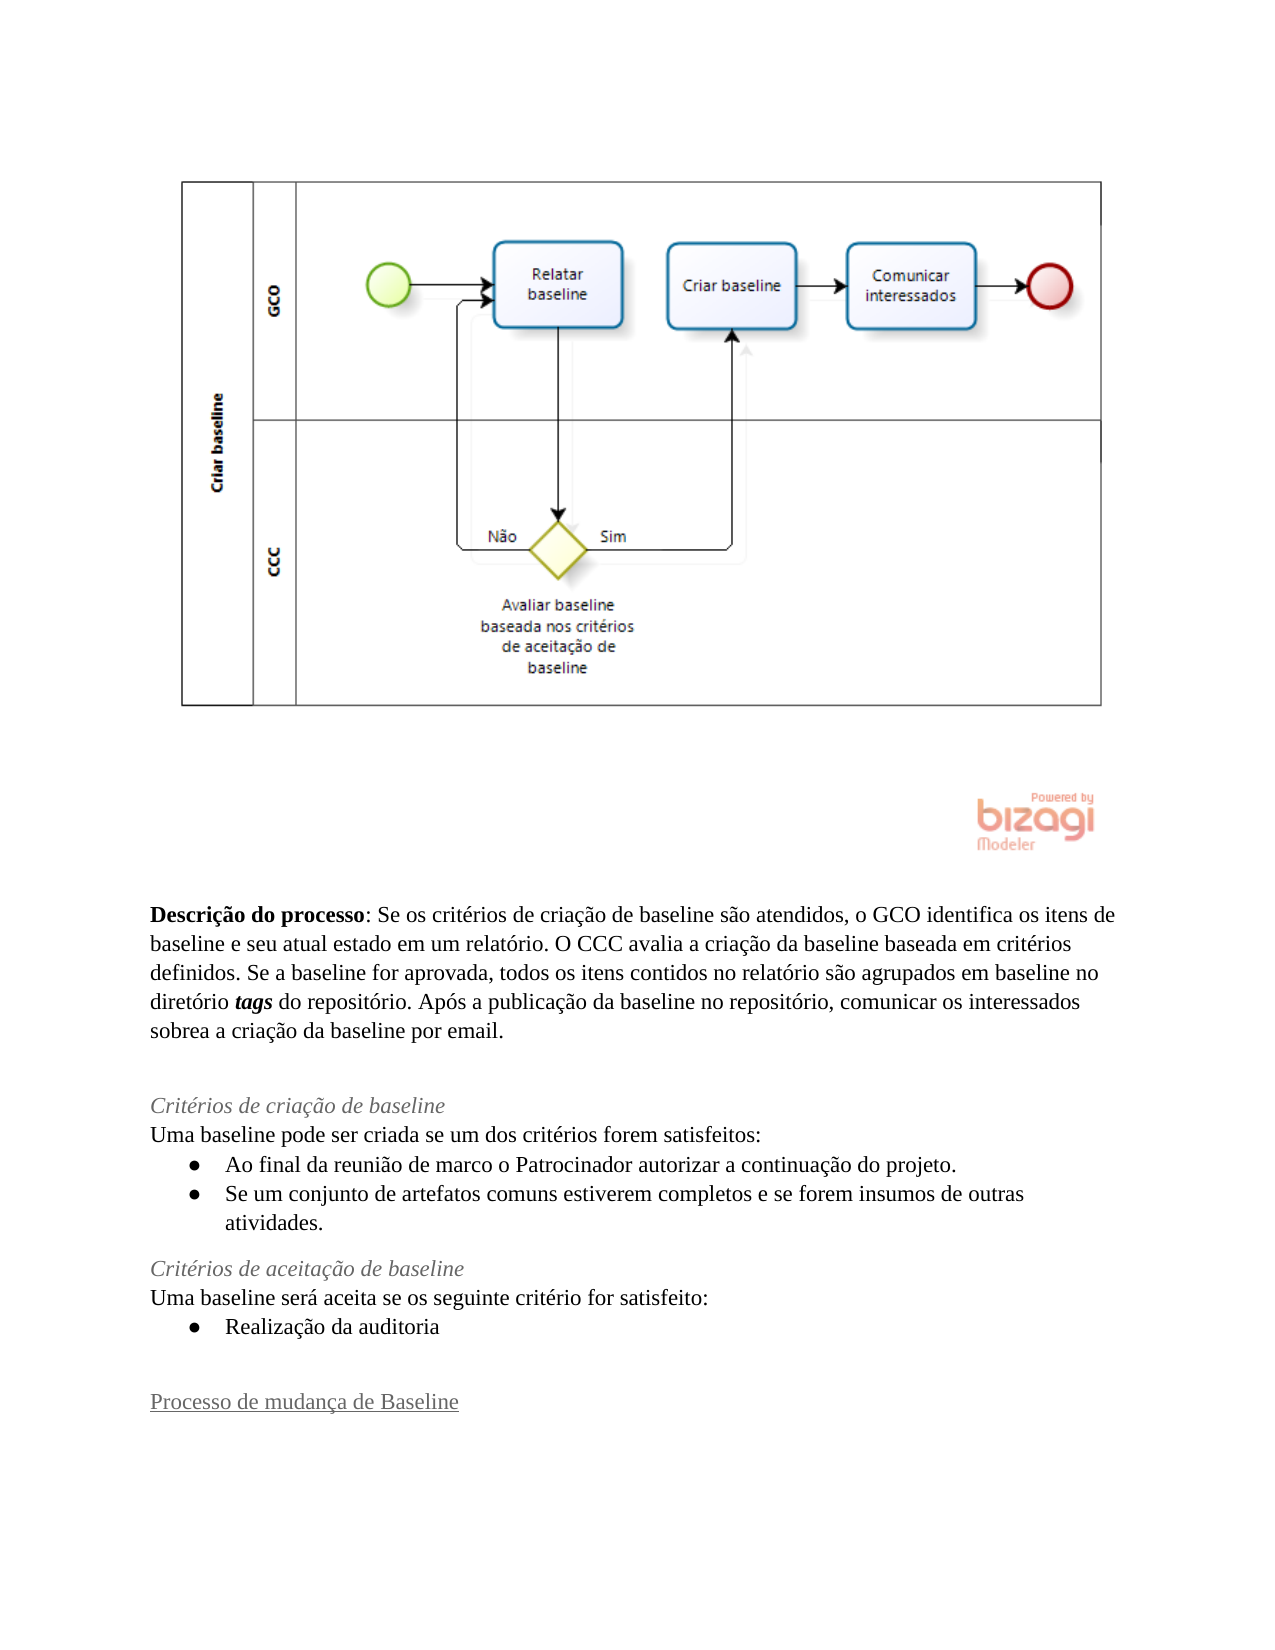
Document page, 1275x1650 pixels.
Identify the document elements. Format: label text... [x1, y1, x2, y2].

text Uma baseline pode ser criada se um dos critérios forem satisfeitos: [150, 1122, 1125, 1148]
subtitle Processo de mudança de Baseline [150, 1389, 1125, 1414]
text Uma baseline será aceita se os seguinte critério for satisfeito: [150, 1285, 1125, 1310]
list Realização da auditoria [187, 1314, 1125, 1339]
subtitle Critérios de criação de baseline [150, 1093, 1125, 1119]
text Descrição do processo: Se os critérios de criação de baseline são atendidos, o GCO identifica os itens de baseline e seu atual estado em um relatório. O CCC avalia a criação da baseline baseada em critérios definidos. Se a baseline for aprovada, todos os itens contidos no relatório são agrupados em baseline no diretório tags do repositório. Após a publicação da baseline no repositório, comunicar os interessados sobrea a criação da baseline por email. [150, 902, 1125, 1044]
subtitle Critérios de aceitação de baseline [150, 1256, 1125, 1281]
picture [153, 153, 1129, 866]
list Ao final da reunião de marco o Patrocinador autorizar a continuação do projeto. [187, 1152, 1125, 1177]
list Se um conjunto de artefatos comuns estiverem completos e se forem insumos de outras atividades. [187, 1181, 1125, 1235]
